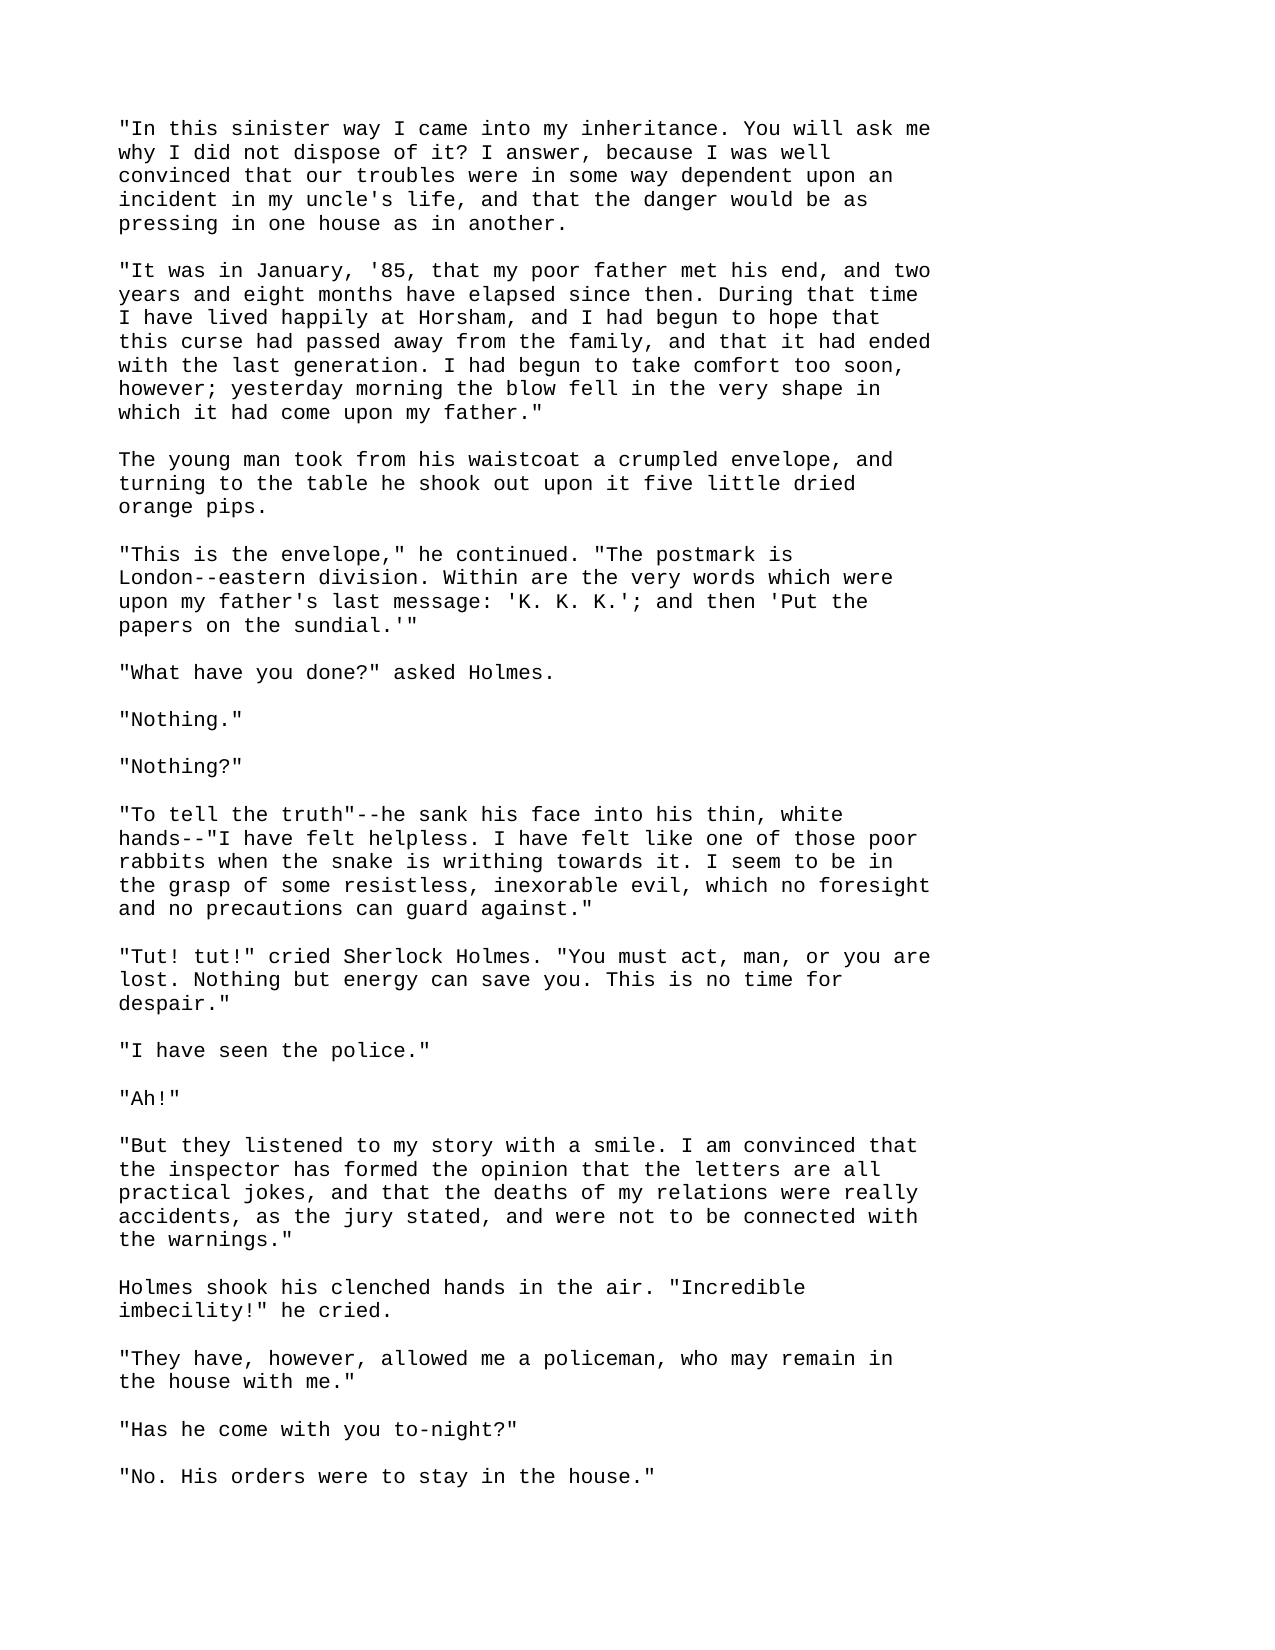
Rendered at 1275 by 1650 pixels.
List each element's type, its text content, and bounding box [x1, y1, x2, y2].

text practical jokes, and that the deaths of my relations were really [118, 1182, 1157, 1206]
text however; yesterday morning the blow fell in the very shape in [118, 378, 1157, 402]
text "Ah!" [118, 1088, 1157, 1111]
text The young man took from his waistcoat a crumpled envelope, and [118, 449, 1157, 473]
text "Tut! tut!" cried Sherlock Holmes. "You must act, man, or you are [118, 946, 1157, 969]
text convinced that our troubles were in some way dependent upon an [118, 165, 1157, 189]
text "But they listened to my story with a smile. I am convinced that [118, 1135, 1157, 1158]
text "Has he come with you to-night?" [118, 1419, 1157, 1442]
text the grasp of some resistless, inexorable evil, which no foresight [118, 875, 1157, 898]
text "It was in January, '85, that my poor father met his end, and two [118, 260, 1157, 284]
text with the last generation. I had begun to take comfort too soon, [118, 354, 1157, 378]
text and no precautions can guard against." [118, 898, 1157, 922]
text "In this sinister way I came into my inheritance. You will ask me [118, 118, 1157, 142]
text incident in my uncle's life, and that the danger would be as [118, 189, 1157, 213]
text London--eastern division. Within are the very words which were [118, 567, 1157, 591]
text lost. Nothing but energy can save you. This is no time for [118, 969, 1157, 993]
text the house with me." [118, 1371, 1157, 1395]
text "No. His orders were to stay in the house." [118, 1466, 1157, 1489]
text "What have you done?" asked Holmes. [118, 662, 1157, 686]
text Holmes shook his clenched hands in the air. "Incredible [118, 1277, 1157, 1300]
text years and eight months have elapsed since then. During that time [118, 284, 1157, 307]
text accidents, as the jury stated, and were not to be connected with [118, 1206, 1157, 1229]
text rabbits when the snake is writhing towards it. I seem to be in [118, 851, 1157, 875]
text the inspector has formed the opinion that the letters are all [118, 1158, 1157, 1182]
text papers on the sundial.'" [118, 615, 1157, 638]
text "Nothing?" [118, 757, 1157, 780]
text pressing in one house as in another. [118, 213, 1157, 236]
text imbecility!" he cried. [118, 1300, 1157, 1324]
text turning to the table he shook out upon it five little dried [118, 473, 1157, 496]
text hands--"I have felt helpless. I have felt like one of those poor [118, 827, 1157, 851]
text this curse had passed away from the family, and that it had ended [118, 331, 1157, 354]
text despair." [118, 993, 1157, 1017]
text "They have, however, allowed me a policeman, who may remain in [118, 1348, 1157, 1371]
text I have lived happily at Horsham, and I had begun to hope that [118, 307, 1157, 331]
text the warnings." [118, 1229, 1157, 1253]
text orange pips. [118, 496, 1157, 520]
text which it had come upon my father." [118, 402, 1157, 426]
text "To tell the truth"--he sank his face into his thin, white [118, 804, 1157, 827]
text "I have seen the police." [118, 1040, 1157, 1064]
text why I did not dispose of it? I answer, because I was well [118, 142, 1157, 165]
text "Nothing." [118, 709, 1157, 733]
text upon my father's last message: 'K. K. K.'; and then 'Put the [118, 591, 1157, 615]
text "This is the envelope," he continued. "The postmark is [118, 544, 1157, 567]
